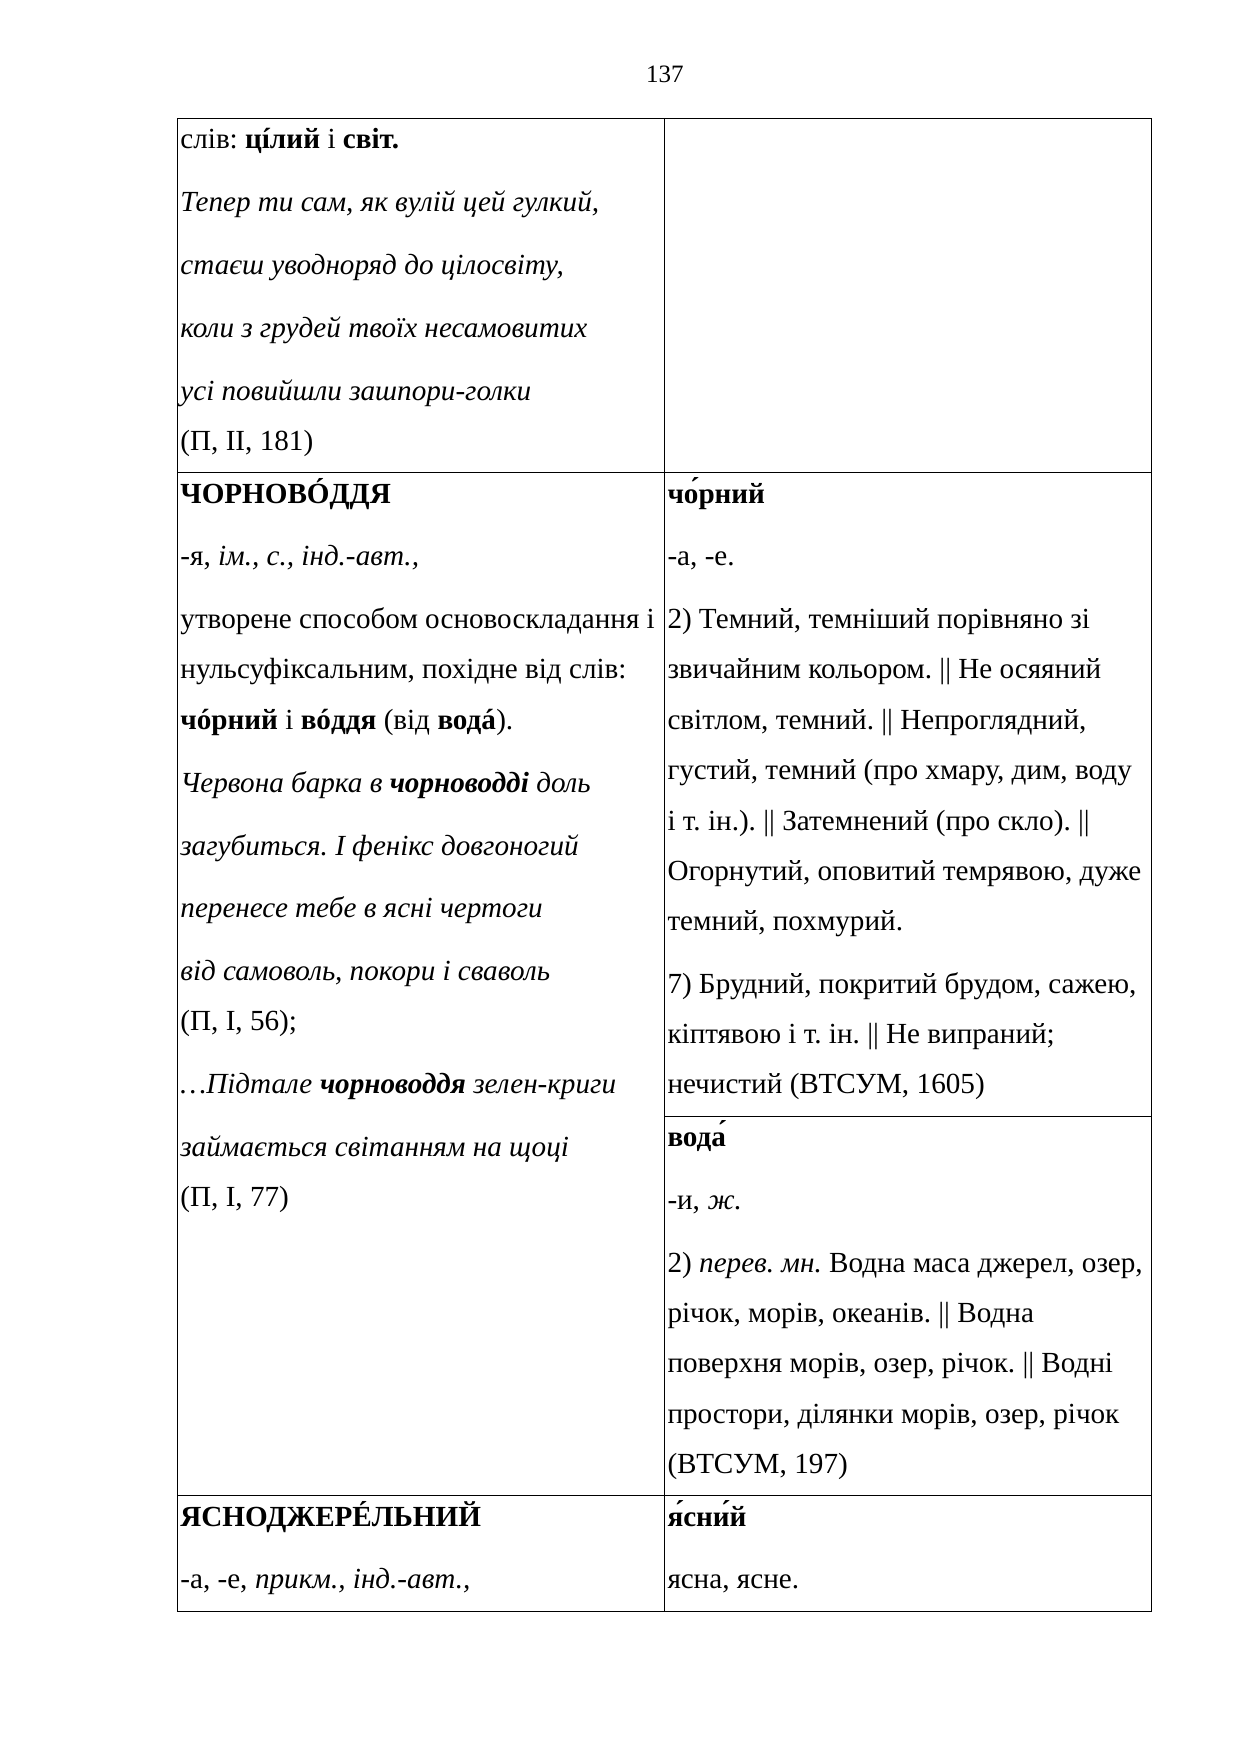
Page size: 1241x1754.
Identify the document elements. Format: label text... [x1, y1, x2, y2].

table_cell ЧОРНОВÓДДЯ -я, ім., с., інд.-авт., утворене способом основоскладання і нульсуфіксальним, похідне від слів: чóрний і вóддя (від водá). Червона барка в чорноводді доль загубиться. І фенікс довгоногий перенесе тебе в ясні чертоги від самоволь, покори і сваволь (П, І, 56); …Підтале чорноводдя зелен-криги займається світанням на щоці (П, І, 77) [178, 473, 664, 1495]
table_cell я́сни́й ясна, ясне. [665, 1496, 1151, 1611]
table_cell чо́рний -а, -е. 2) Темний, темніший порівняно зі звичайним кольором. || Не осяяний світлом, темний. || Непроглядний, густий, темний (про хмару, дим, воду і т. ін.). || Затемнений (про скло). || Огорнутий, оповитий темрявою, дуже темний, похмурий. 7) Брудний, покритий брудом, сажею, кіптявою і т. ін. || Не випраний; нечистий (ВТСУМ, 1605) [665, 473, 1151, 1116]
table_cell [665, 119, 1151, 472]
table_cell вода́ -и, ж. 2) перев. мн. Водна маса джерел, озер, річок, морів, океанів. || Водна поверхня морів, озер, річок. || Водні простори, ділянки морів, озер, річок (ВТСУМ, 197) [665, 1117, 1151, 1495]
table_cell ЯСНОДЖЕРÉЛЬНИЙ -а, -е, прикм., інд.-авт., [178, 1496, 664, 1611]
table_cell слів: цíлий і світ. Тепер ти сам, як вулій цей гулкий, стаєш уводноряд до цілосвіту, коли з грудей твоїх несамовитих усі повийшли зашпори-голки (П, ІІ, 181) [178, 119, 664, 472]
